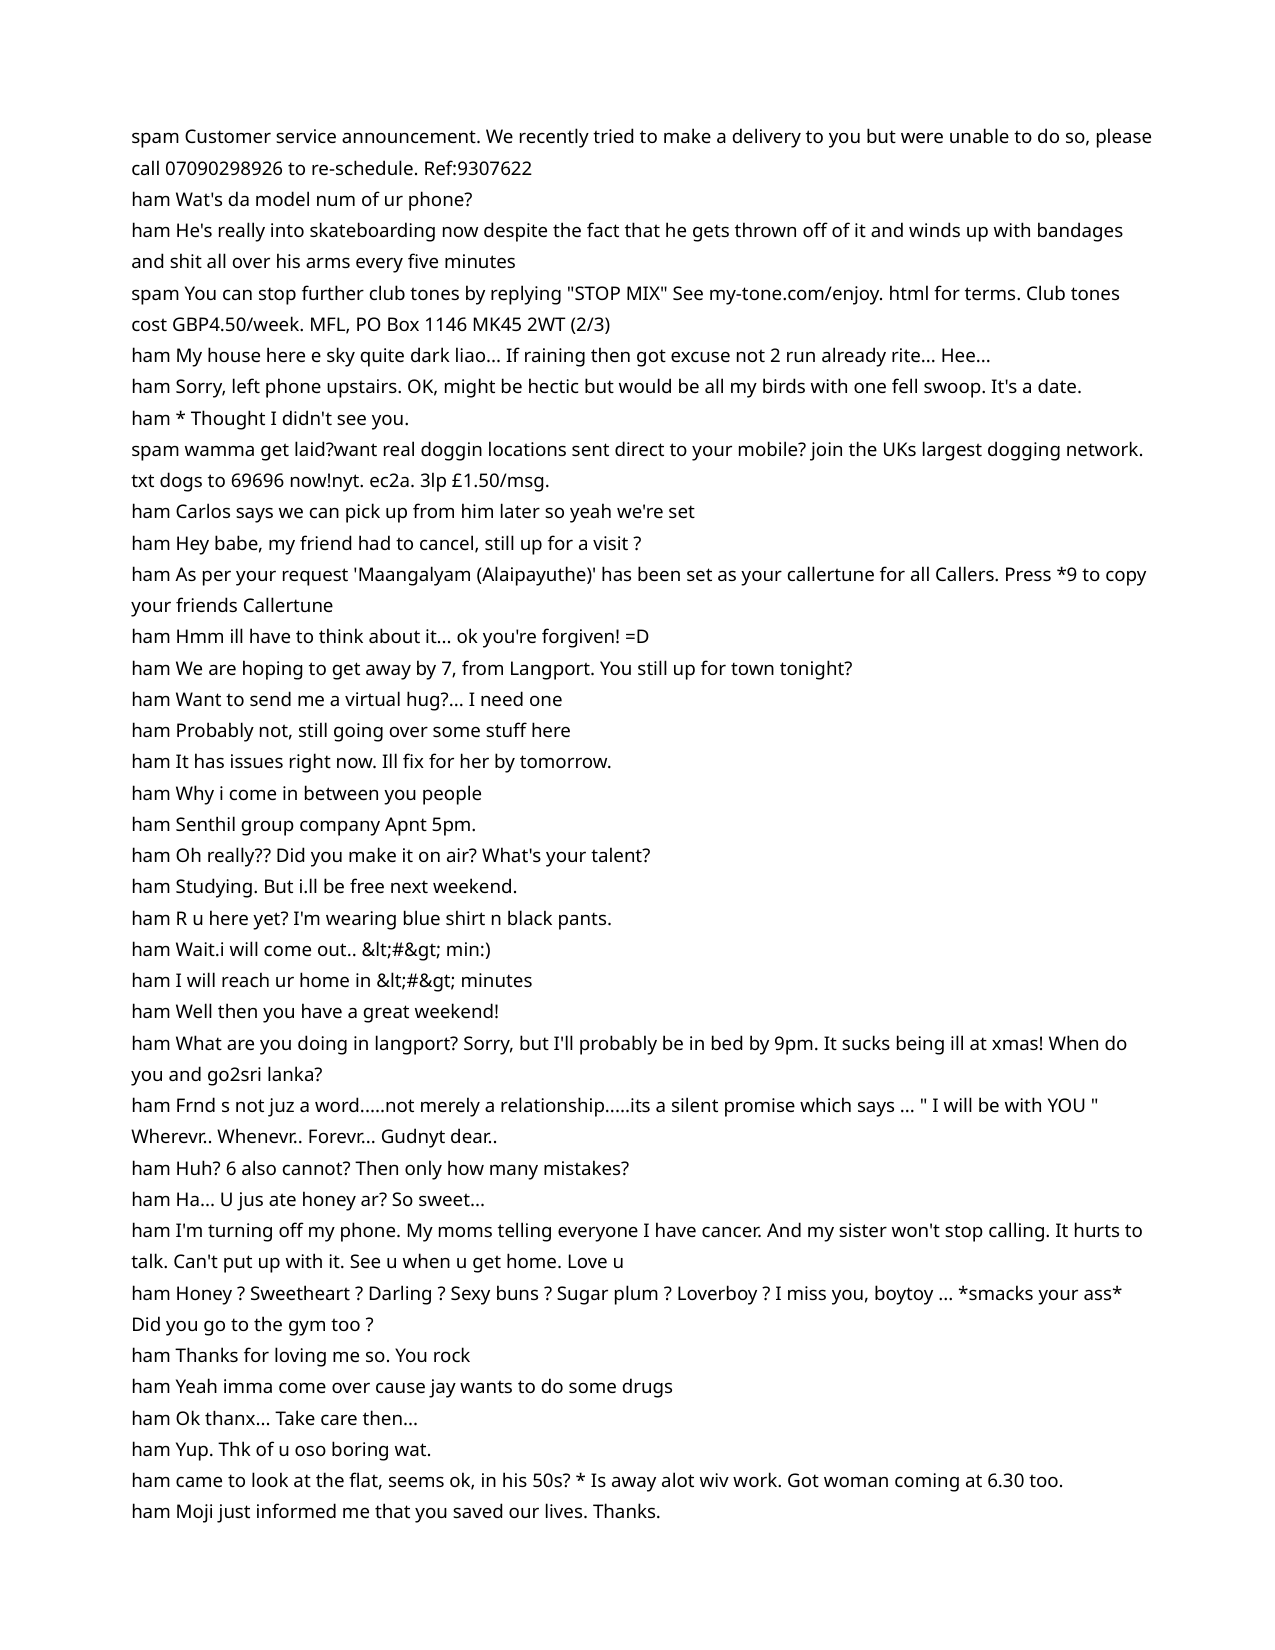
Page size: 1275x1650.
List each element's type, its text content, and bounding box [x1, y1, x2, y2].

table_cell [118, 493, 131, 524]
table_cell [118, 431, 131, 493]
table_cell ham * Thought I didn't see you. [131, 399, 1157, 431]
table_cell [118, 368, 131, 399]
table_cell [118, 931, 131, 962]
table_cell [118, 837, 131, 868]
table_cell [118, 1149, 131, 1181]
table_cell ham What are you doing in langport? Sorry, but I'll probably be in bed by 9pm. It sucks being ill at xmas! When do you and go2sri lanka? [131, 1024, 1157, 1087]
table_cell [118, 1087, 131, 1149]
table_cell ham Well then you have a great weekend! [131, 993, 1157, 1024]
table_cell [118, 618, 131, 649]
table_cell ham We are hoping to get away by 7, from Langport. You still up for town tonight? [131, 649, 1157, 681]
table_cell [118, 774, 131, 806]
table_cell spam wamma get laid?want real doggin locations sent direct to your mobile? join the UKs largest dogging network. txt dogs to 69696 now!nyt. ec2a. 3lp £1.50/msg. [131, 431, 1157, 493]
table_cell [118, 868, 131, 899]
table_cell ham Hmm ill have to think about it... ok you're forgiven! =D [131, 618, 1157, 649]
table_cell [118, 212, 131, 274]
table_cell [118, 1493, 131, 1524]
table_cell spam You can stop further club tones by replying "STOP MIX" See my-tone.com/enjoy. html for terms. Club tones cost GBP4.50/week. MFL, PO Box 1146 MK45 2WT (2/3) [131, 274, 1157, 337]
table_cell [118, 993, 131, 1024]
table_cell ham Thanks for loving me so. You rock [131, 1337, 1157, 1368]
table_cell [118, 712, 131, 743]
table_cell [118, 681, 131, 712]
table_cell ham Moji just informed me that you saved our lives. Thanks. [131, 1493, 1157, 1524]
table_cell [118, 743, 131, 774]
table_cell ham As per your request 'Maangalyam (Alaipayuthe)' has been set as your callertune for all Callers. Press *9 to copy your friends Callertune [131, 556, 1157, 618]
table_cell ham I'm turning off my phone. My moms telling everyone I have cancer. And my sister won't stop calling. It hurts to talk. Can't put up with it. See u when u get home. Love u [131, 1212, 1157, 1274]
table_cell ham Yup. Thk of u oso boring wat. [131, 1431, 1157, 1462]
table_cell ham Ha... U jus ate honey ar? So sweet... [131, 1181, 1157, 1212]
table_cell [118, 1399, 131, 1431]
table_cell ham Hey babe, my friend had to cancel, still up for a visit ? [131, 524, 1157, 556]
table_cell [118, 118, 131, 181]
table_cell ham Sorry, left phone upstairs. OK, might be hectic but would be all my birds with one fell swoop. It's a date. [131, 368, 1157, 399]
table_cell ham came to look at the flat, seems ok, in his 50s? * Is away alot wiv work. Got woman coming at 6.30 too. [131, 1462, 1157, 1493]
table_cell [118, 337, 131, 368]
table_cell [118, 274, 131, 337]
table_cell ham My house here e sky quite dark liao... If raining then got excuse not 2 run already rite... Hee... [131, 337, 1157, 368]
table_cell [118, 962, 131, 993]
table_cell [118, 899, 131, 931]
table_cell ham Why i come in between you people [131, 774, 1157, 806]
table_cell spam Customer service announcement. We recently tried to make a delivery to you but were unable to do so, please call 07090298926 to re-schedule. Ref:9307622 [131, 118, 1157, 181]
table_cell ham Studying. But i.ll be free next weekend. [131, 868, 1157, 899]
table_cell [118, 1337, 131, 1368]
table_cell ham Senthil group company Apnt 5pm. [131, 806, 1157, 837]
table_cell [118, 1274, 131, 1337]
table_cell [118, 1368, 131, 1399]
table_cell [118, 1212, 131, 1274]
table_cell ham Huh? 6 also cannot? Then only how many mistakes? [131, 1149, 1157, 1181]
table_cell ham Yeah imma come over cause jay wants to do some drugs [131, 1368, 1157, 1399]
table_cell ham It has issues right now. Ill fix for her by tomorrow. [131, 743, 1157, 774]
table_cell ham Wat's da model num of ur phone? [131, 181, 1157, 212]
table_cell [118, 1181, 131, 1212]
table_cell ham I will reach ur home in &lt;#&gt; minutes [131, 962, 1157, 993]
table_cell [118, 556, 131, 618]
table_cell ham Frnd s not juz a word.....not merely a relationship.....its a silent promise which says ... " I will be with YOU " Wherevr.. Whenevr.. Forevr... Gudnyt dear.. [131, 1087, 1157, 1149]
table_cell [118, 524, 131, 556]
table_cell ham Oh really?? Did you make it on air? What's your talent? [131, 837, 1157, 868]
table_cell ham Ok thanx... Take care then... [131, 1399, 1157, 1431]
table_cell ham Probably not, still going over some stuff here [131, 712, 1157, 743]
table_cell [118, 806, 131, 837]
table_cell [118, 399, 131, 431]
table_cell ham Want to send me a virtual hug?... I need one [131, 681, 1157, 712]
table_cell [118, 1024, 131, 1087]
table_cell ham R u here yet? I'm wearing blue shirt n black pants. [131, 899, 1157, 931]
table_cell [118, 1462, 131, 1493]
table_cell ham Honey ? Sweetheart ? Darling ? Sexy buns ? Sugar plum ? Loverboy ? I miss you, boytoy ... *smacks your ass* Did you go to the gym too ? [131, 1274, 1157, 1337]
table_cell [118, 181, 131, 212]
table_cell ham He's really into skateboarding now despite the fact that he gets thrown off of it and winds up with bandages and shit all over his arms every five minutes [131, 212, 1157, 274]
table_cell ham Carlos says we can pick up from him later so yeah we're set [131, 493, 1157, 524]
table_cell [118, 1431, 131, 1462]
table_cell [118, 649, 131, 681]
table_cell ham Wait.i will come out.. &lt;#&gt; min:) [131, 931, 1157, 962]
